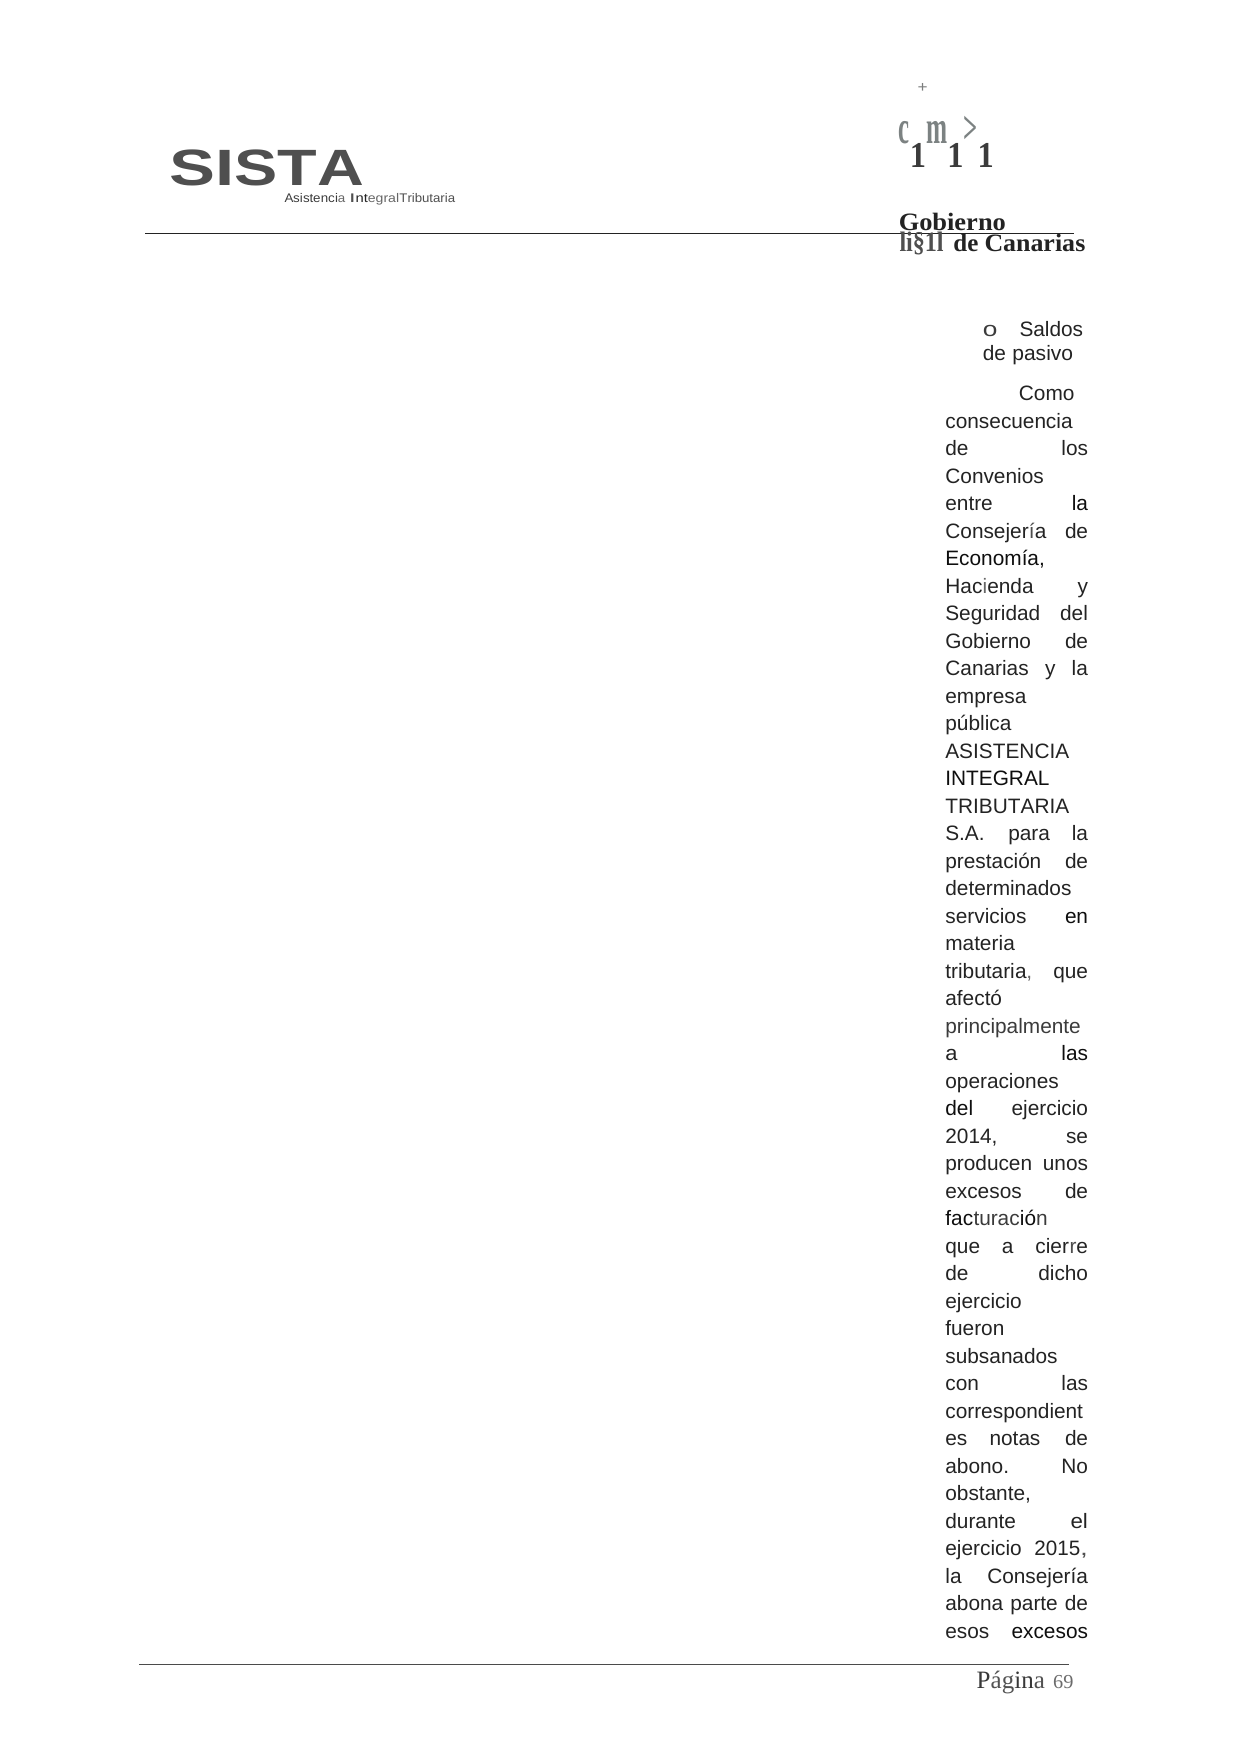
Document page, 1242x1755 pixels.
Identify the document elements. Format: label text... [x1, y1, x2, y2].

text Como consecuencia de los Convenios entre la Consejería de Economía, Hacienda y Seguridad del Gobierno de Canarias y la empresa pública ASISTENCIA INTEGRAL TRIBUTARIA S.A. para la prestación de determinados servicios en materia tributaria, que afectó principalmente a las operaciones del ejercicio 2014, se producen unos excesos de facturación que a cierre de dicho ejercicio fueron subsanados con las correspondientes notas de abono. No obstante, durante el ejercicio 2015, la Consejería abona parte de esos excesos [945, 381, 1088, 1642]
text Asistencia IntegralTributaria [284, 194, 456, 205]
text c1m1>1 Gobierno [898, 109, 1102, 233]
text SISTA [169, 137, 452, 194]
text li§1l de Canarias [899, 233, 1102, 258]
text o Saldos de pasivo [983, 316, 1102, 364]
